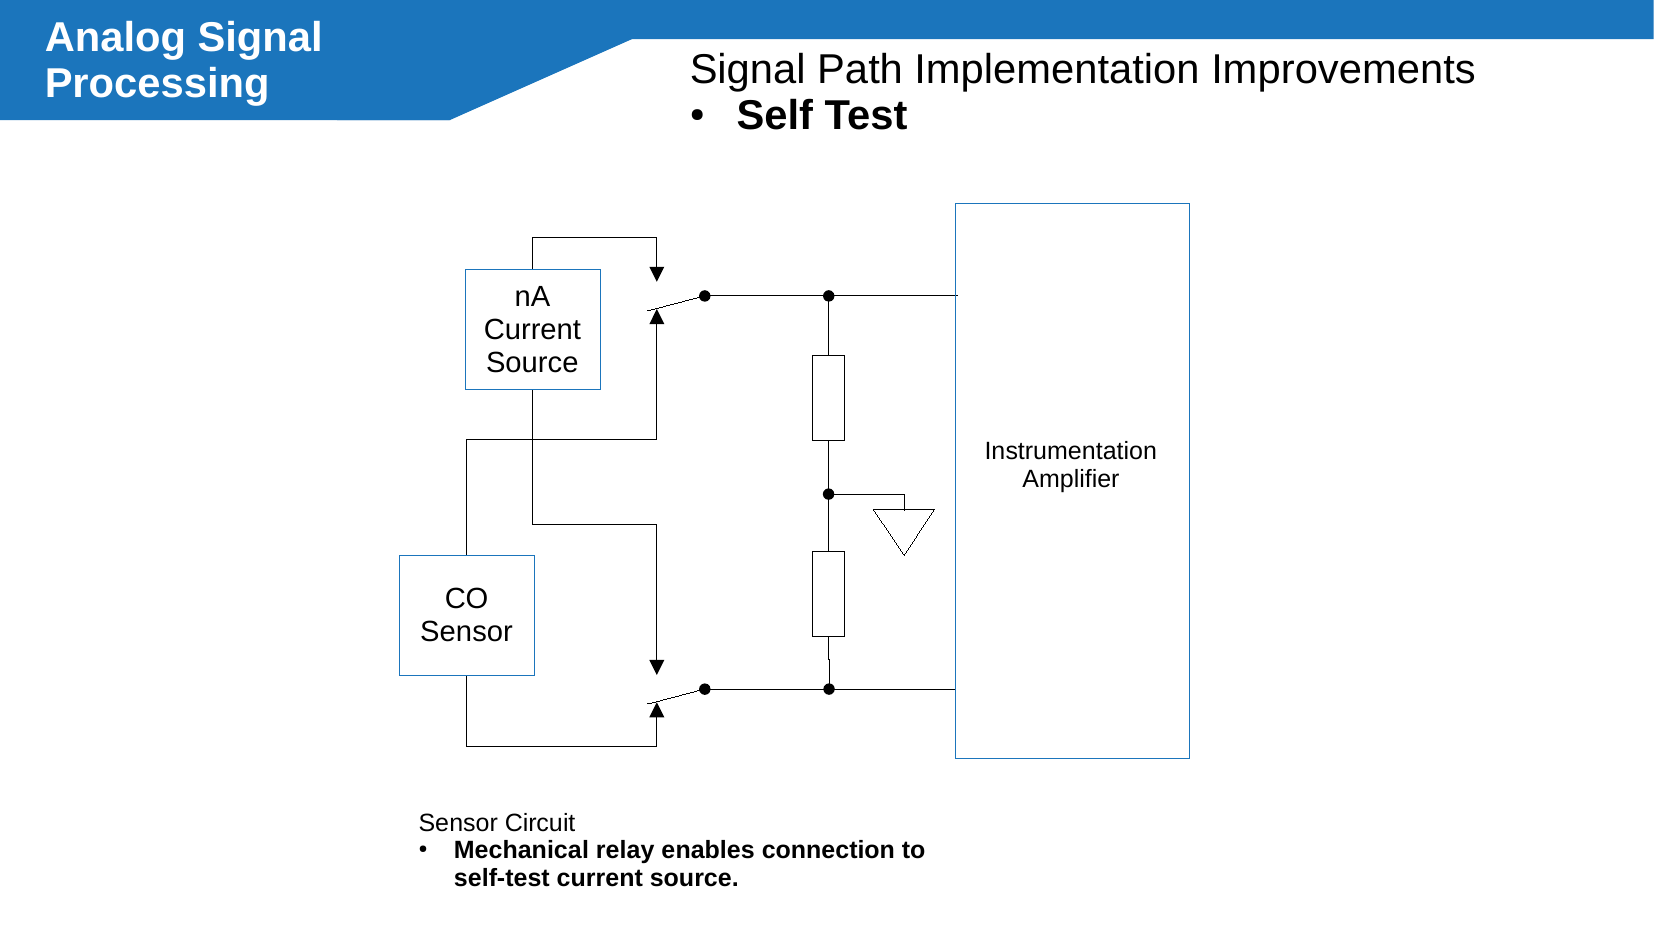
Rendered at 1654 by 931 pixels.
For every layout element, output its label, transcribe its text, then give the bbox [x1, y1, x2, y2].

text_box Analog Signal Processing [30, 0, 541, 121]
text_box [823, 290, 835, 302]
text_box [823, 683, 835, 695]
text_box [649, 309, 665, 325]
text_box [699, 683, 711, 695]
text_box nA Current Source [465, 269, 601, 390]
text_box Signal Path Implementation Improvements Self Test [675, 38, 1591, 147]
text_box Sensor Circuit Mechanical relay enables connection to self-test current source. [403, 782, 946, 918]
text_box Instrumentation Amplifier [817, 428, 1325, 500]
text_box [649, 659, 665, 676]
text_box [649, 266, 665, 282]
text_box [699, 290, 711, 302]
text_box [649, 702, 665, 718]
text_box CO Sensor [399, 555, 535, 676]
